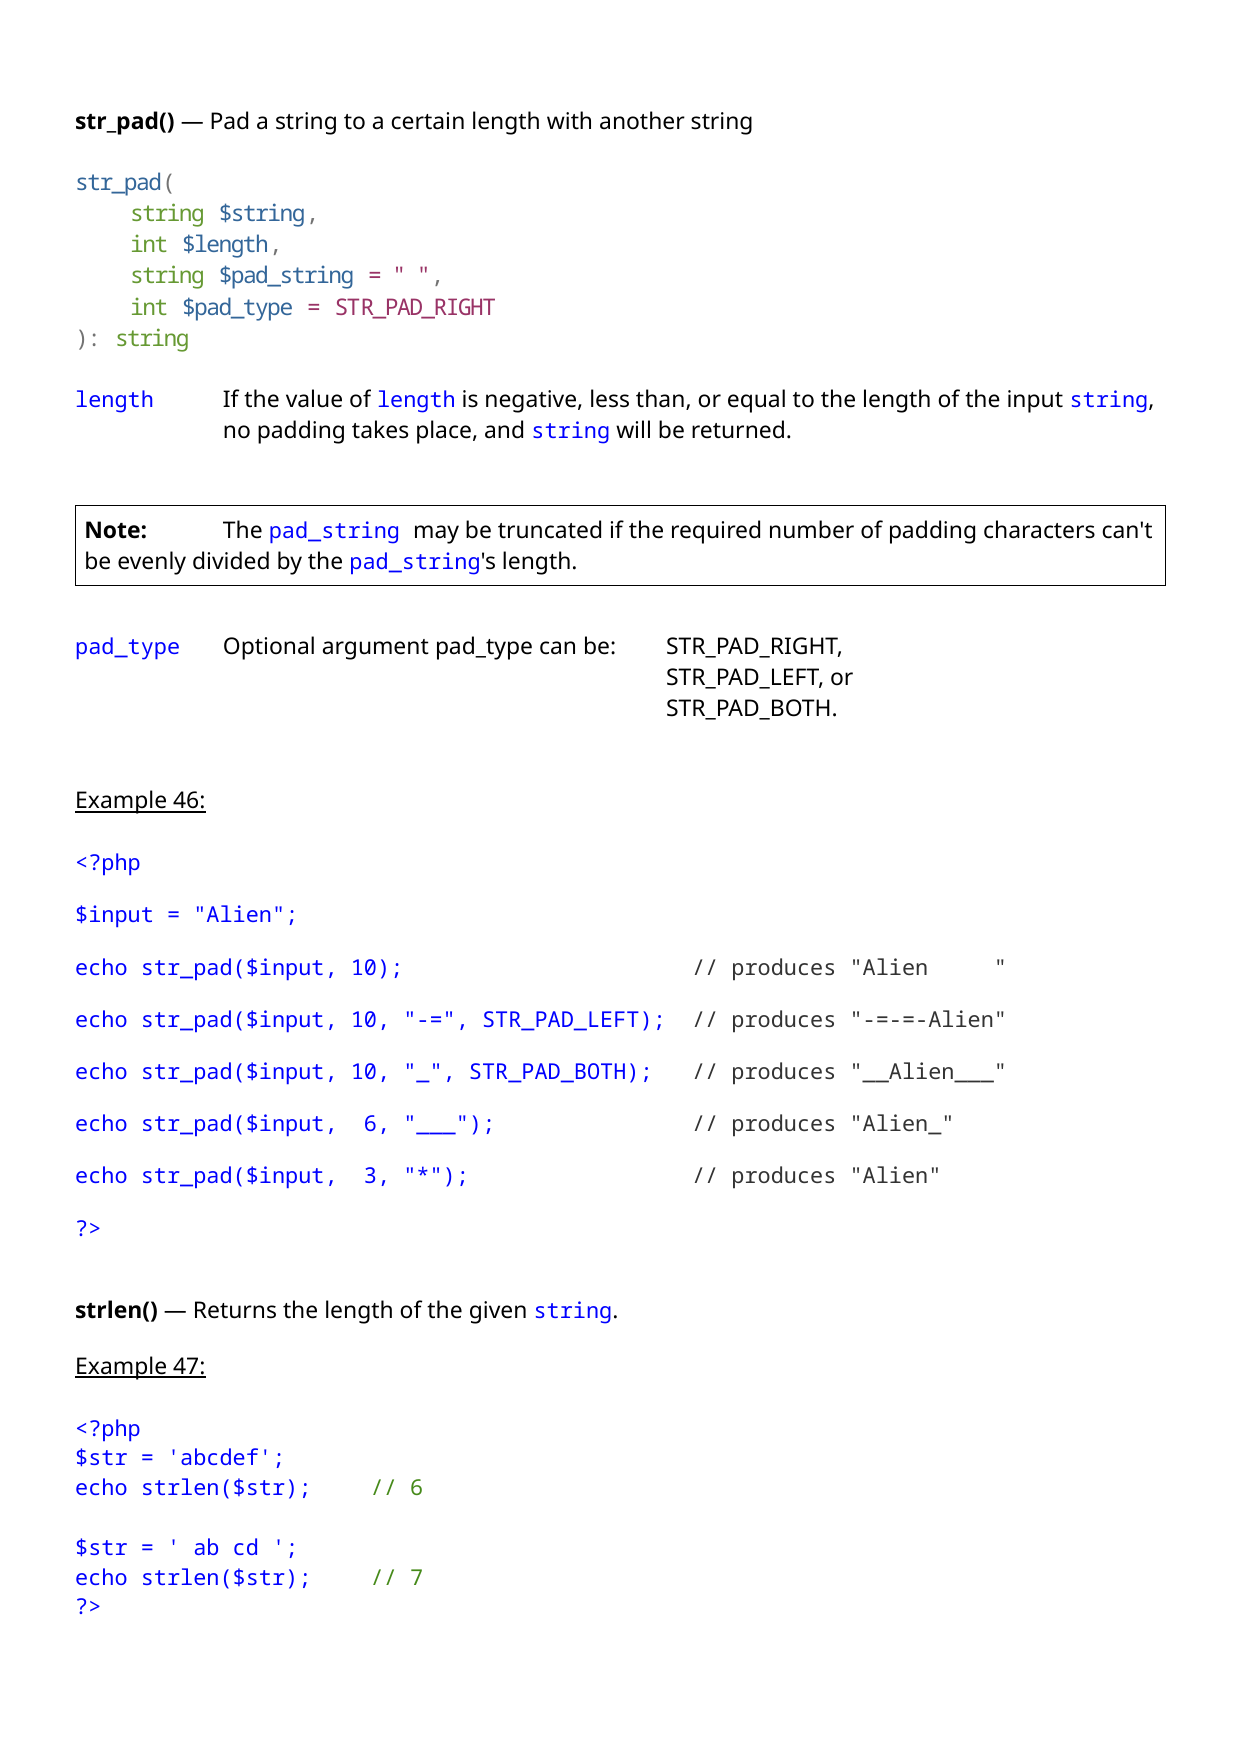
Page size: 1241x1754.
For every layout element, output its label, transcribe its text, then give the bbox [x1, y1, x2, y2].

text Example 47: [75, 1350, 1166, 1381]
subtitle STR_PAD_LEFT, or [75, 661, 1166, 692]
subtitle pad_type Optional argument pad_type can be: STR_PAD_RIGHT, [75, 630, 1166, 661]
text <?php $str = 'abcdef'; echo strlen($str); // 6 $str = ' ab cd '; echo strlen($str); // 7 [75, 1413, 1166, 1591]
text strlen() — Returns the length of the given string. [75, 1294, 1166, 1326]
text $input = "Alien"; [75, 899, 1166, 929]
text Note: The pad_string may be truncated if the required number of padding characters can't be evenly divided by the pad_string's length. [76, 506, 1165, 585]
text echo str_pad($input, 10); // produces "Alien " [75, 952, 1166, 981]
text ?> [75, 1591, 1166, 1621]
text echo str_pad($input, 10, "_", STR_PAD_BOTH); // produces "__Alien___" [75, 1056, 1166, 1086]
subtitle STR_PAD_BOTH. [75, 692, 1166, 723]
text str_pad( string $string, int $length, string $pad_string = " ", int $pad_type = STR_PAD_RIGHT ): string [75, 166, 1166, 353]
text echo str_pad($input, 3, "*"); // produces "Alien" [75, 1160, 1166, 1190]
text ?> [75, 1213, 1166, 1242]
text echo str_pad($input, 10, "-=", STR_PAD_LEFT); // produces "-=-=-Alien" [75, 1004, 1166, 1034]
text echo str_pad($input, 6, "___"); // produces "Alien_" [75, 1108, 1166, 1138]
text <?php [75, 847, 1166, 877]
subtitle length If the value of length is negative, less than, or equal to the length of the input string, [75, 383, 1166, 414]
text str_pad() — Pad a string to a certain length with another string [75, 105, 1166, 136]
text Example 46: [75, 784, 1166, 816]
subtitle no padding takes place, and string will be returned. [75, 414, 1166, 445]
